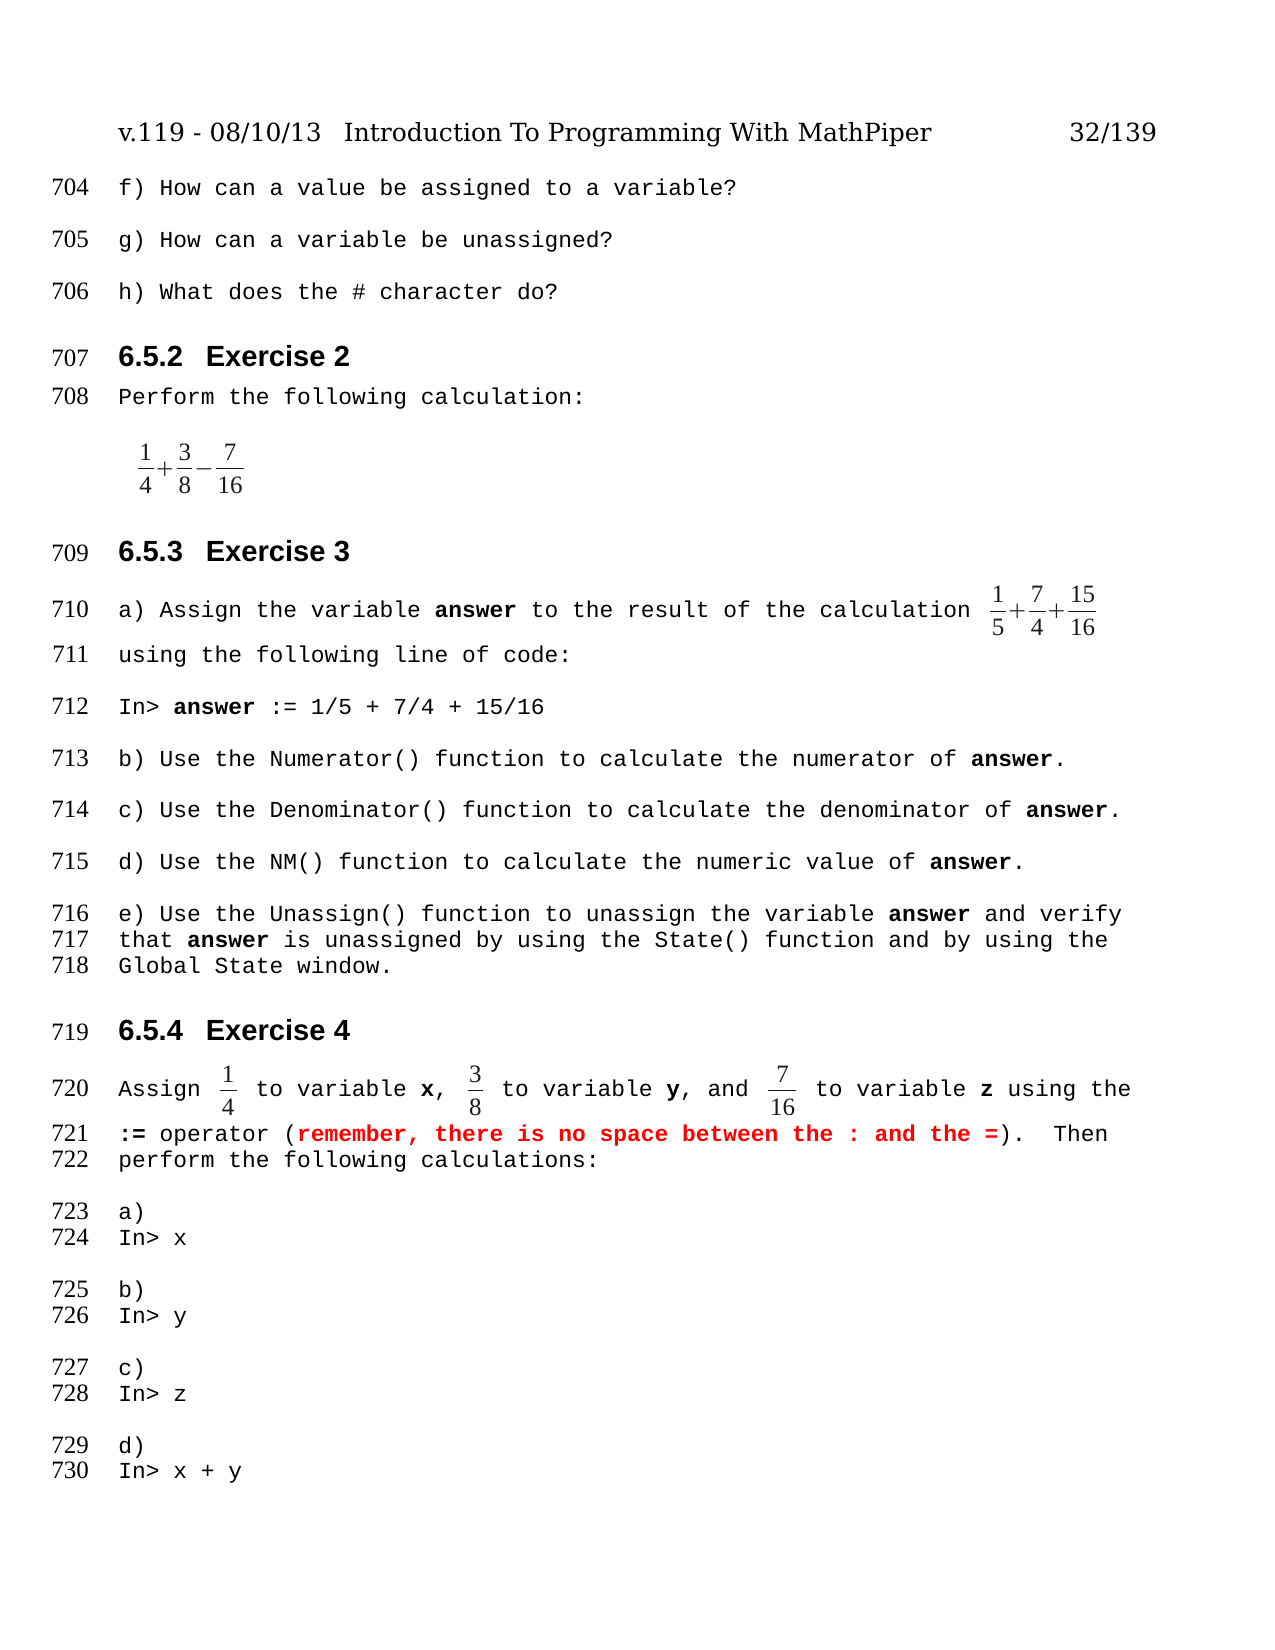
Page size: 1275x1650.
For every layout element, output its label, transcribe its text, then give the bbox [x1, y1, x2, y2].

text g) How can a variable be unassigned? [118, 229, 1157, 254]
text In> z [118, 1382, 1157, 1408]
text c) Use the Denominator() function to calculate the denominator of answer. [118, 799, 1157, 825]
text Perform the following calculation: [118, 385, 1157, 411]
text h) What does the # character do? [118, 281, 1157, 306]
text c) [118, 1356, 1157, 1382]
text a) [118, 1201, 1157, 1226]
text In> answer := 1/5 + 7/4 + 15/16 [118, 695, 1157, 721]
text b) Use the Numerator() function to calculate the numerator of answer. [118, 747, 1157, 773]
text In> x + y [118, 1460, 1157, 1486]
text e) Use the Unassign() function to unassign the variable answer and verify that answer is unassigned by using the State() function and by using the Global State window. [118, 902, 1157, 980]
text Assignto variable x,to variable y, andto variable z using the := operator (remember, there is no space between the : and the =). Then perform the following calculations: [118, 1059, 1157, 1174]
text a) Assign the variable answer to the result of the calculationusing the following line of code: [118, 579, 1157, 669]
subtitle Exercise 3 [118, 534, 1157, 567]
text d) [118, 1434, 1157, 1460]
text In> x [118, 1226, 1157, 1252]
text b) [118, 1278, 1157, 1304]
text d) Use the NM() function to calculate the numeric value of answer. [118, 851, 1157, 877]
subtitle Exercise 2 [118, 339, 1157, 373]
text f) How can a value be assigned to a variable? [118, 177, 1157, 203]
subtitle Exercise 4 [118, 1013, 1157, 1047]
text In> y [118, 1304, 1157, 1330]
